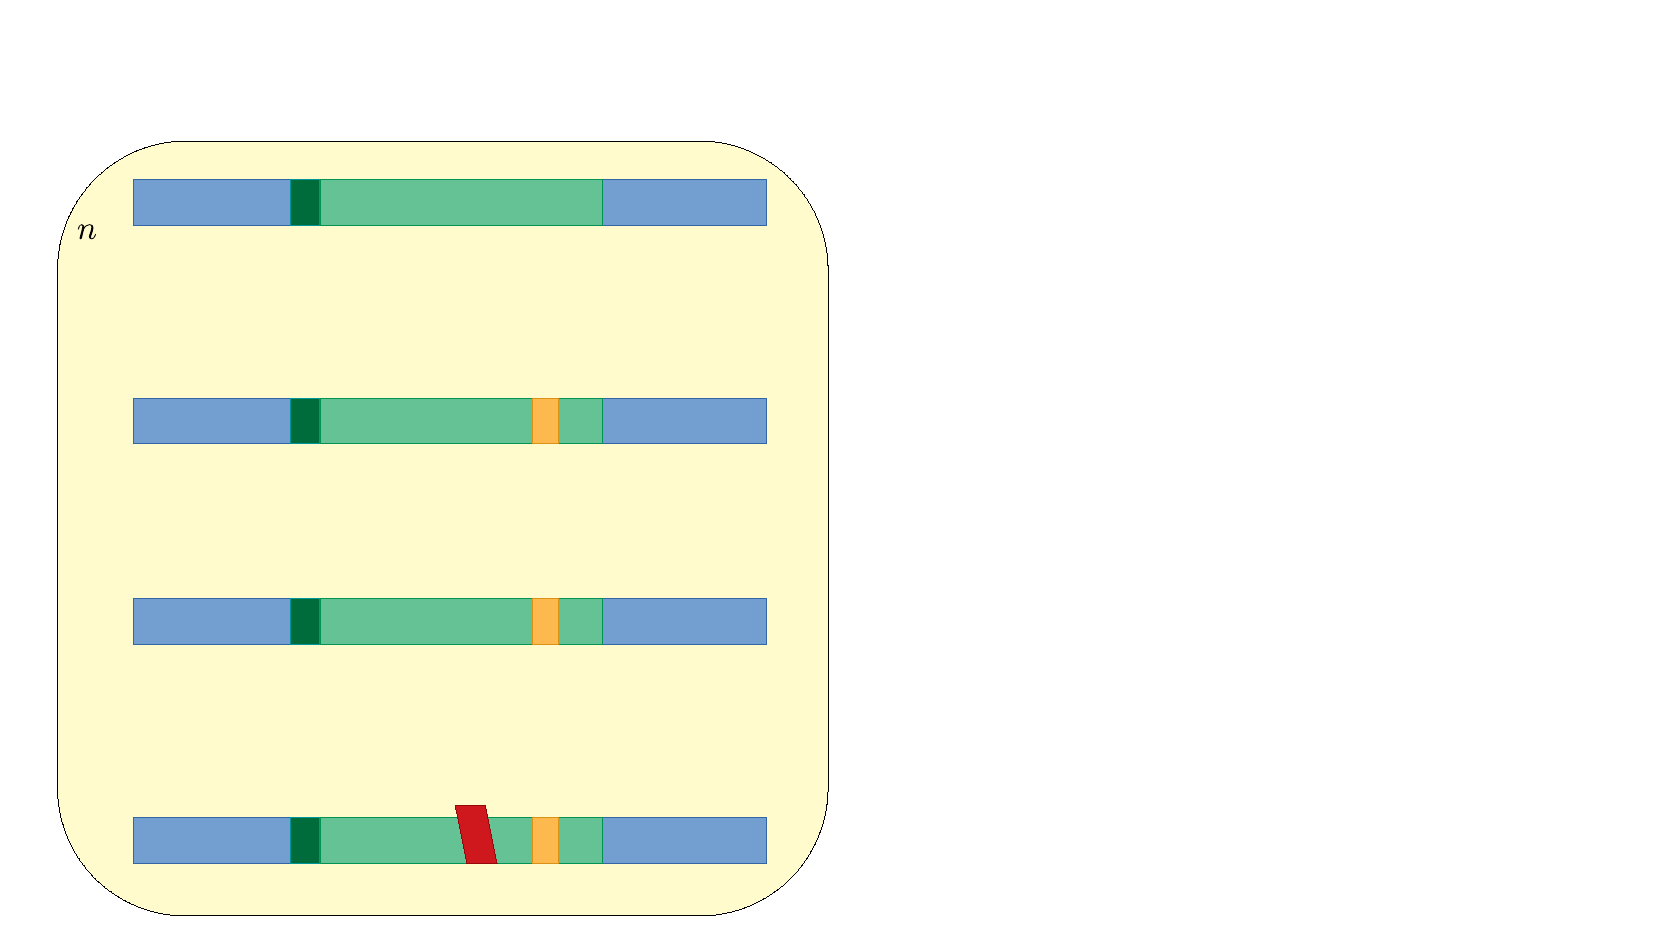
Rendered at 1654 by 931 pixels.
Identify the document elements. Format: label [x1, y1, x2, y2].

text_box [57, 141, 829, 916]
